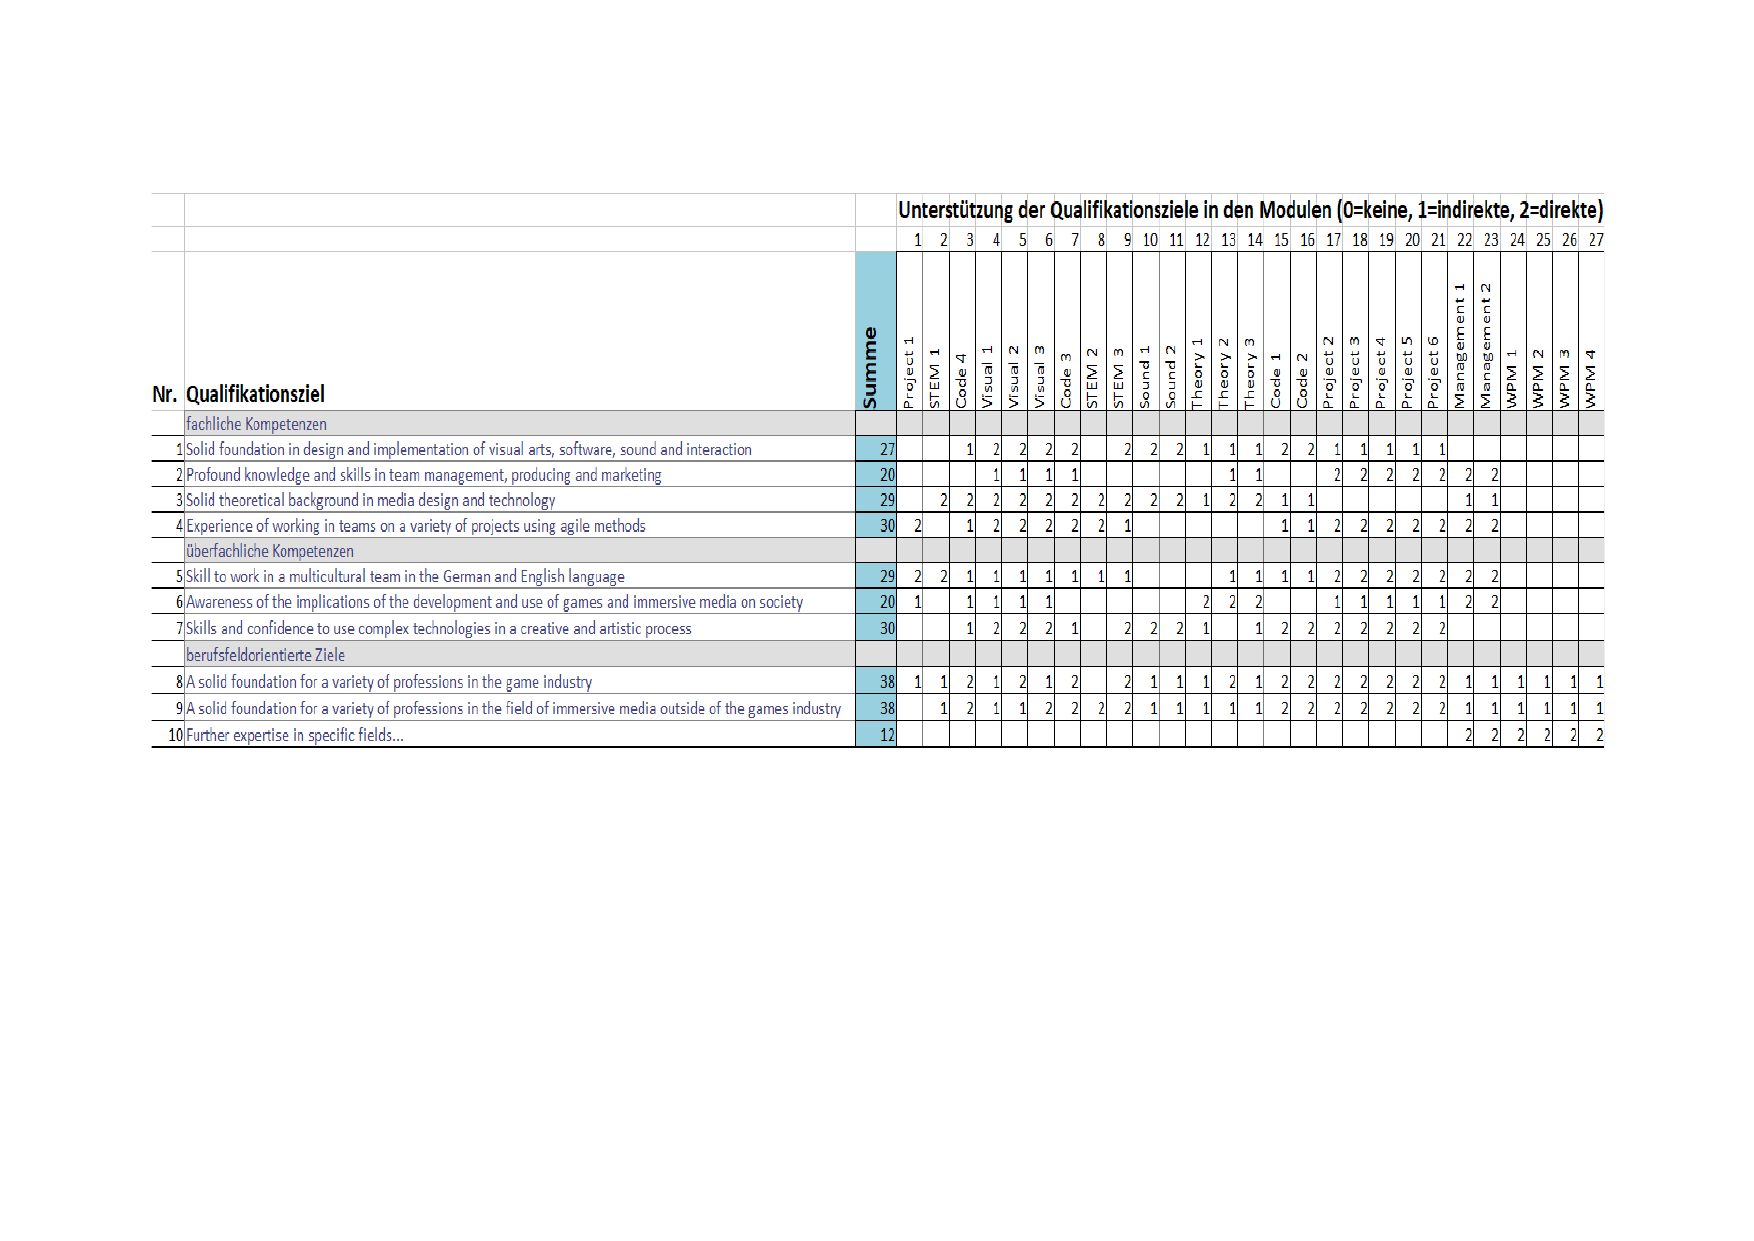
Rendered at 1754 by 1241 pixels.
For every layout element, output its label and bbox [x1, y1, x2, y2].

picture [151, 193, 1605, 748]
